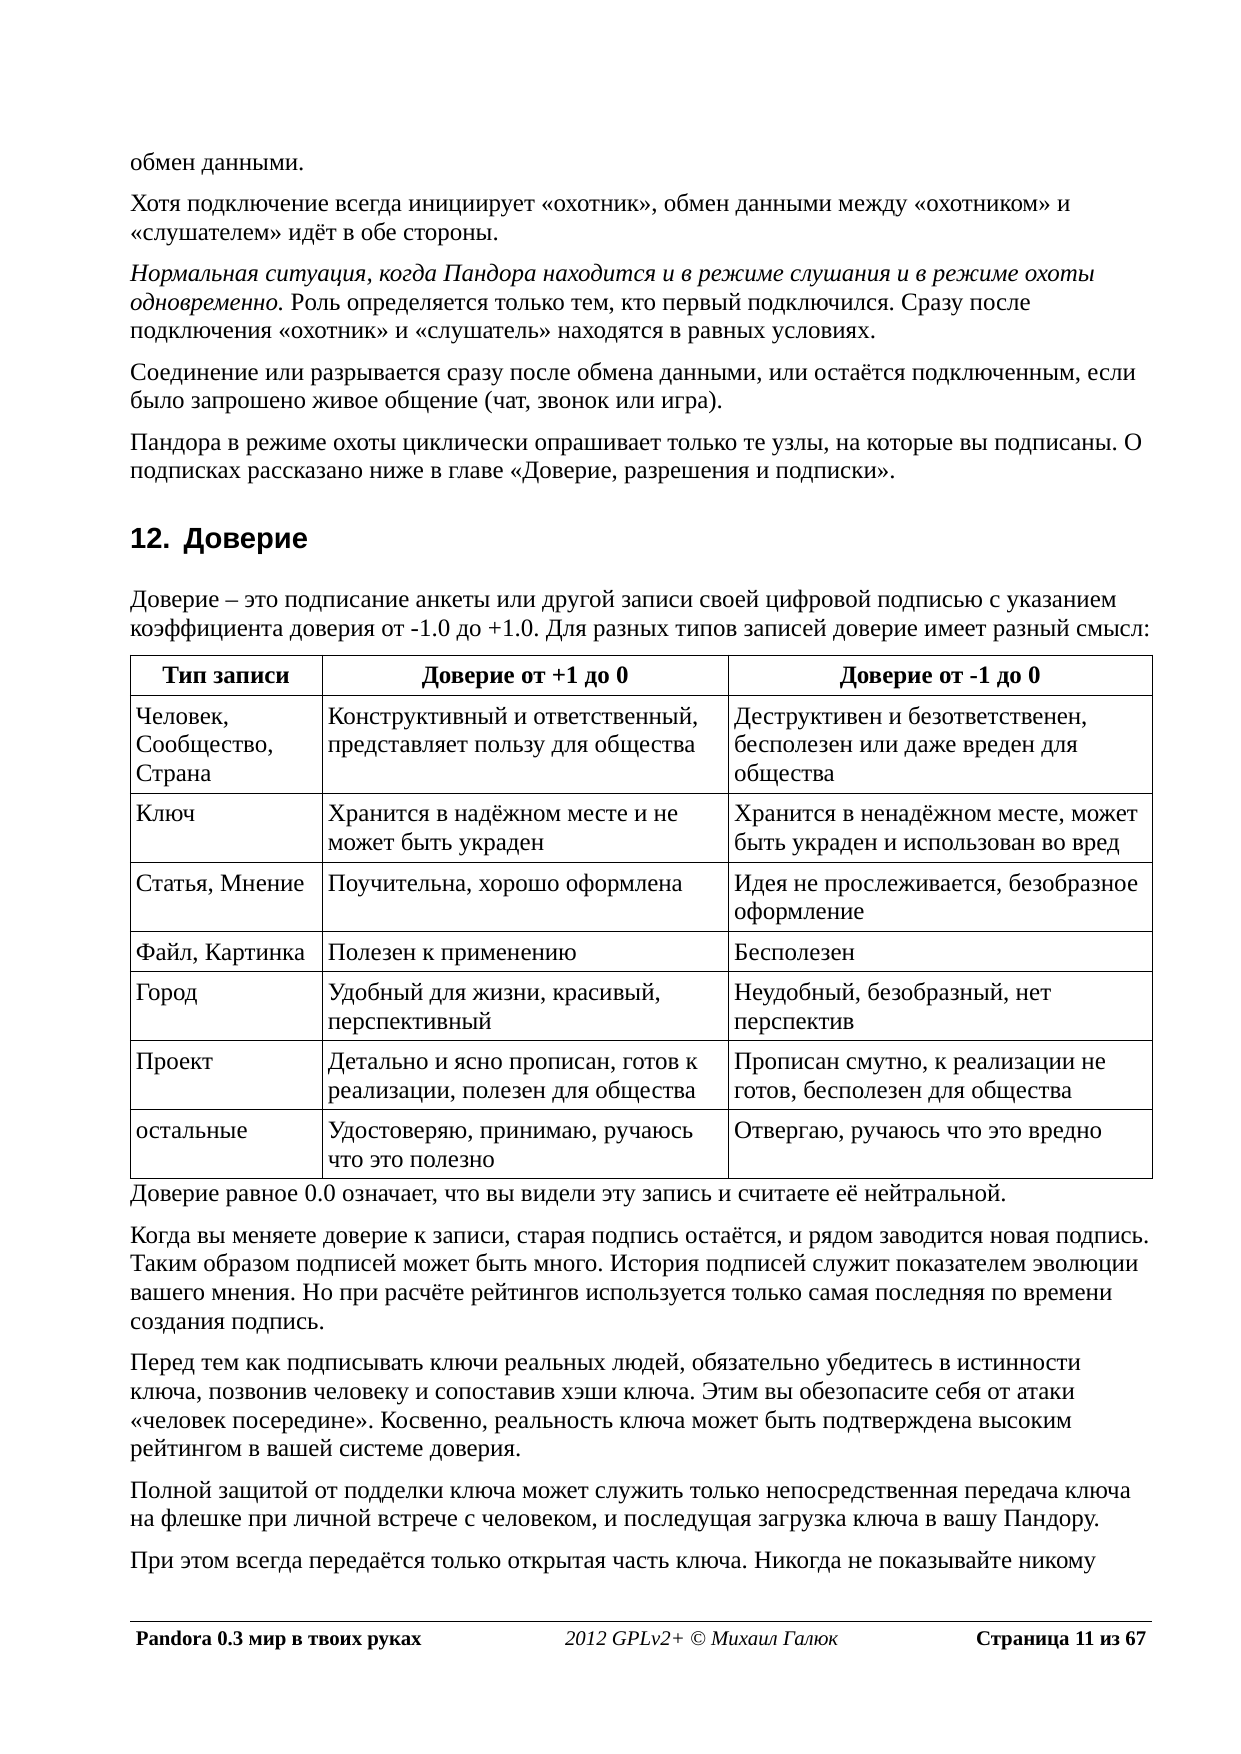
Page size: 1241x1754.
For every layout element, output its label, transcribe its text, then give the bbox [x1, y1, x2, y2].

table_cell Отвергаю, ручаюсь что это вредно [729, 1110, 1152, 1178]
table_cell Удостоверяю, принимаю, ручаюсь что это полезно [323, 1110, 728, 1178]
table_cell Прописан смутно, к реализации не готов, бесполезен для общества [729, 1041, 1152, 1109]
text При этом всегда передаётся только открытая часть ключа. Никогда не показывайте никому [130, 1545, 1152, 1573]
table_cell остальные [131, 1110, 322, 1178]
table_cell Проект [131, 1041, 322, 1109]
table_cell Бесполезен [729, 932, 1152, 971]
table_cell Город [131, 972, 322, 1040]
table_header Тип записи [131, 656, 322, 695]
table_cell Поучительна, хорошо оформлена [323, 863, 728, 931]
table_cell Деструктивен и безответственен, бесполезен или даже вреден для общества [729, 696, 1152, 793]
table_cell Статья, Мнение [131, 863, 322, 931]
table_header Доверие от +1 до 0 [323, 656, 728, 695]
text Доверие – это подписание анкеты или другой записи своей цифровой подписью с указанием коэффициента доверия от -1.0 до +1.0. Для разных типов записей доверие имеет разный смысл: [130, 584, 1152, 642]
text Перед тем как подписывать ключи реальных людей, обязательно убедитесь в истинности ключа, позвонив человеку и сопоставив хэши ключа. Этим вы обезопасите себя от атаки «человек посередине». Косвенно, реальность ключа может быть подтверждена высоким рейтингом в вашей системе доверия. [130, 1347, 1152, 1462]
text Полной защитой от подделки ключа может служить только непосредственная передача ключа на флешке при личной встрече с человеком, и последущая загрузка ключа в вашу Пандору. [130, 1475, 1152, 1532]
text Нормальная ситуация, когда Пандора находится и в режиме слушания и в режиме охоты одновременно. Роль определяется только тем, кто первый подключился. Сразу после подключения «охотник» и «слушатель» находятся в равных условиях. [130, 258, 1152, 344]
table_cell Полезен к применению [323, 932, 728, 971]
table_cell Детально и ясно прописан, готов к реализации, полезен для общества [323, 1041, 728, 1109]
text Хотя подключение всегда инициирует «охотник», обмен данными между «охотником» и «слушателем» идёт в обе стороны. [130, 188, 1152, 246]
text обмен данными. [130, 147, 1152, 176]
text Соединение или разрывается сразу после обмена данными, или остаётся подключенным, если было запрошено живое общение (чат, звонок или игра). [130, 357, 1152, 414]
text Доверие равное 0.0 означает, что вы видели эту запись и считаете её нейтральной. [130, 1179, 1152, 1207]
text Пандора в режиме охоты циклически опрашивает только те узлы, на которые вы подписаны. О подписках рассказано ниже в главе «Доверие, разрешения и подписки». [130, 427, 1152, 484]
table_cell Хранится в надёжном месте и не может быть украден [323, 794, 728, 862]
subtitle Доверие [130, 521, 1152, 554]
table_cell Хранится в ненадёжном месте, может быть украден и использован во вред [729, 794, 1152, 862]
table_header Доверие от -1 до 0 [729, 656, 1152, 695]
table_cell Идея не прослеживается, безобразное оформление [729, 863, 1152, 931]
text Когда вы меняете доверие к записи, старая подпись остаётся, и рядом заводится новая подпись. Таким образом подписей может быть много. История подписей служит показателем эволюции вашего мнения. Но при расчёте рейтингов используется только самая последняя по времени создания подпись. [130, 1220, 1152, 1335]
table_cell Ключ [131, 794, 322, 862]
table_cell Неудобный, безобразный, нет перспектив [729, 972, 1152, 1040]
table_cell Удобный для жизни, красивый, перспективный [323, 972, 728, 1040]
table_cell Человек, Сообщество, Страна [131, 696, 322, 793]
table_cell Конструктивный и ответственный, представляет пользу для общества [323, 696, 728, 793]
table_cell Файл, Картинка [131, 932, 322, 971]
